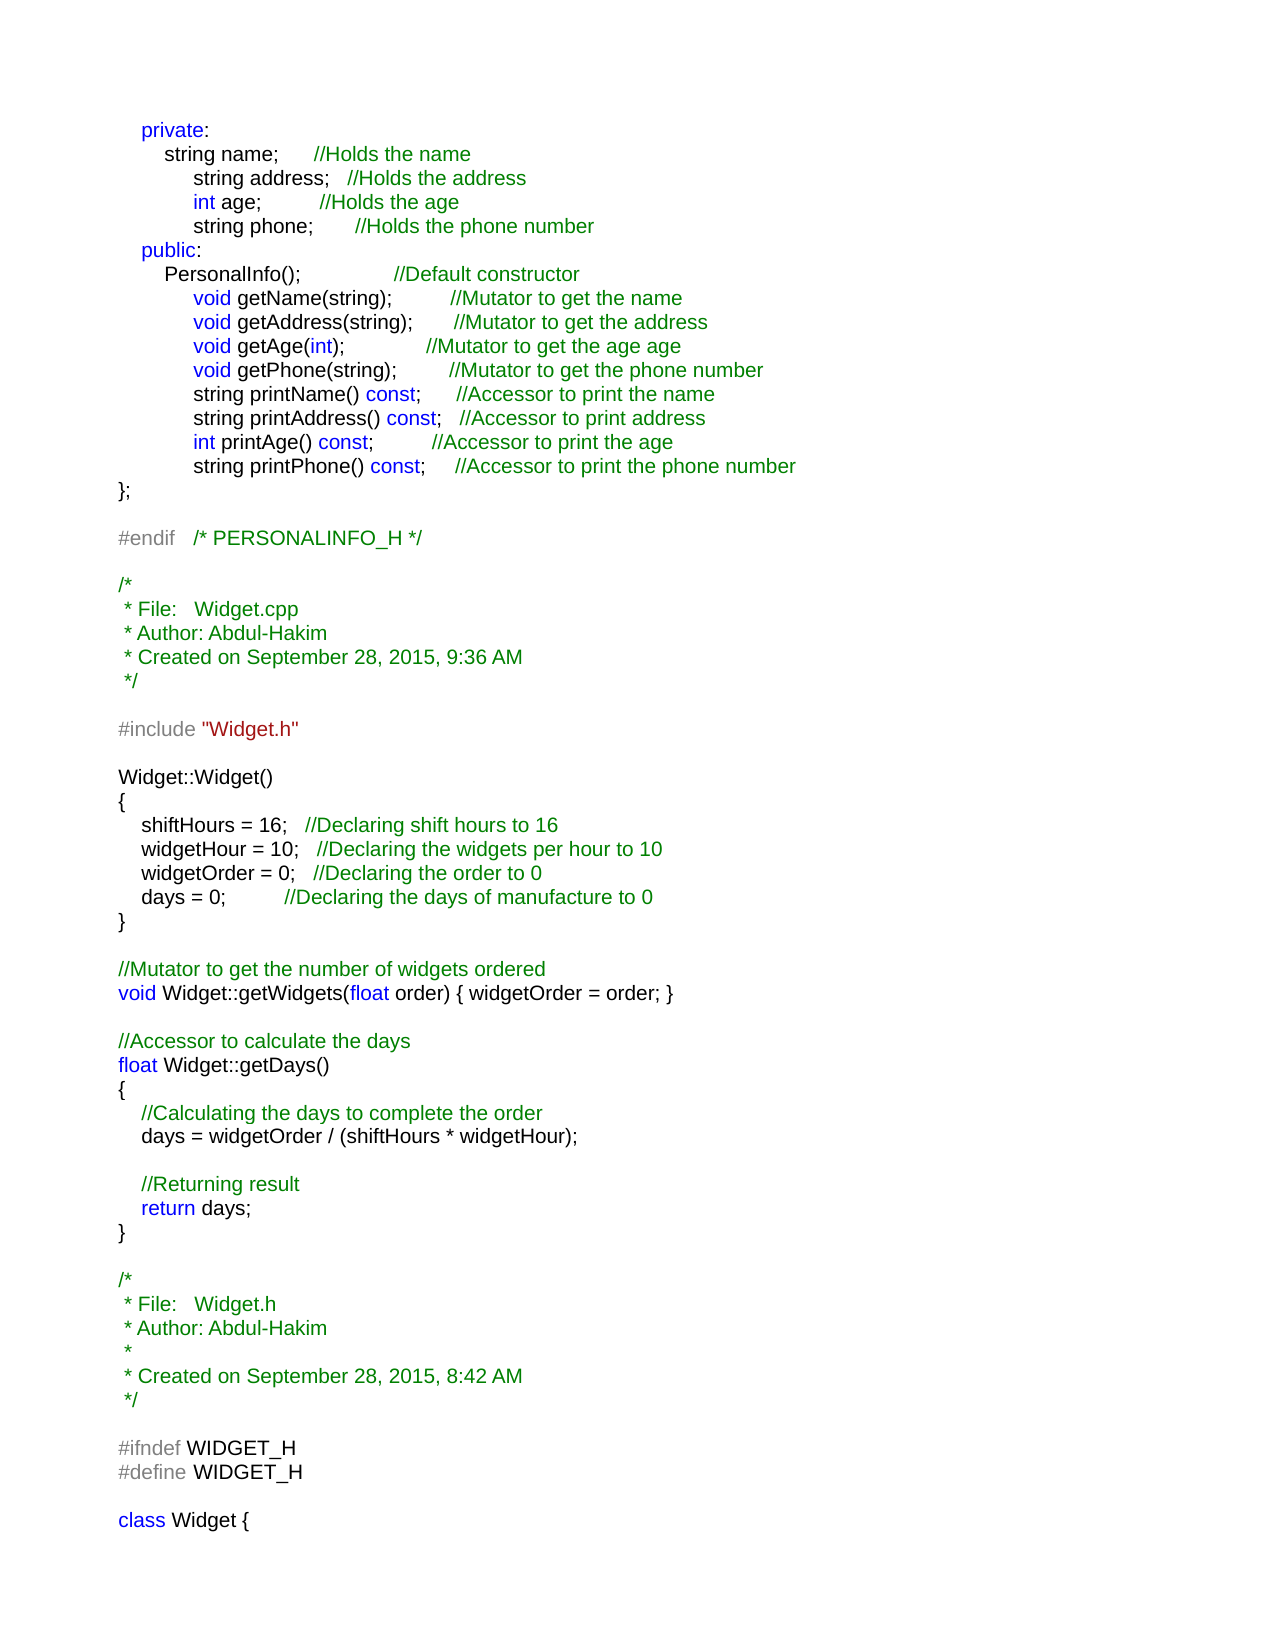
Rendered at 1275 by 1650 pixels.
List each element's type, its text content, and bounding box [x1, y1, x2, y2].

text * File: Widget.h [118, 1292, 1157, 1316]
text { [118, 1076, 1157, 1100]
text /* [118, 573, 1157, 597]
text string phone; //Holds the phone number [118, 214, 1157, 238]
text void getAddress(string); //Mutator to get the address [118, 310, 1157, 334]
text */ [118, 1388, 1157, 1412]
text * Author: Abdul-Hakim [118, 1316, 1157, 1340]
text int age; //Holds the age [118, 190, 1157, 214]
text { [118, 789, 1157, 813]
text void getAge(int); //Mutator to get the age age [118, 334, 1157, 358]
text #include "Widget.h" [118, 717, 1157, 741]
text float Widget::getDays() [118, 1052, 1157, 1076]
text }; [118, 477, 1157, 501]
text * Author: Abdul-Hakim [118, 621, 1157, 645]
text days = widgetOrder / (shiftHours * widgetHour); [118, 1124, 1157, 1148]
text PersonalInfo(); //Default constructor [118, 262, 1157, 286]
text Widget::Widget() [118, 765, 1157, 789]
text #endif /* PERSONALINFO_H */ [118, 525, 1157, 549]
text return days; [118, 1196, 1157, 1220]
text //Mutator to get the number of widgets ordered [118, 957, 1157, 981]
text * Created on September 28, 2015, 9:36 AM [118, 645, 1157, 669]
text * Created on September 28, 2015, 8:42 AM [118, 1364, 1157, 1388]
text public: [118, 238, 1157, 262]
text */ [118, 669, 1157, 693]
text void Widget::getWidgets(float order) { widgetOrder = order; } [118, 981, 1157, 1004]
text int printAge() const; //Accessor to print the age [118, 429, 1157, 453]
text string address; //Holds the address [118, 166, 1157, 190]
text /* [118, 1268, 1157, 1292]
text widgetOrder = 0; //Declaring the order to 0 [118, 861, 1157, 885]
text #ifndef WIDGET_H [118, 1436, 1157, 1460]
text } [118, 909, 1157, 933]
text days = 0; //Declaring the days of manufacture to 0 [118, 885, 1157, 909]
text //Calculating the days to complete the order [118, 1100, 1157, 1124]
text string printName() const; //Accessor to print the name [118, 382, 1157, 406]
text } [118, 1220, 1157, 1244]
text string printPhone() const; //Accessor to print the phone number [118, 453, 1157, 477]
text //Returning result [118, 1172, 1157, 1196]
text shiftHours = 16; //Declaring shift hours to 16 [118, 813, 1157, 837]
text //Accessor to calculate the days [118, 1028, 1157, 1052]
text void getPhone(string); //Mutator to get the phone number [118, 358, 1157, 382]
text * [118, 1340, 1157, 1364]
text class Widget { [118, 1508, 1157, 1532]
text void getName(string); //Mutator to get the name [118, 286, 1157, 310]
text #define WIDGET_H [118, 1460, 1157, 1484]
text * File: Widget.cpp [118, 597, 1157, 621]
text private: [118, 118, 1157, 142]
text widgetHour = 10; //Declaring the widgets per hour to 10 [118, 837, 1157, 861]
text string printAddress() const; //Accessor to print address [118, 406, 1157, 429]
text string name; //Holds the name [118, 142, 1157, 166]
